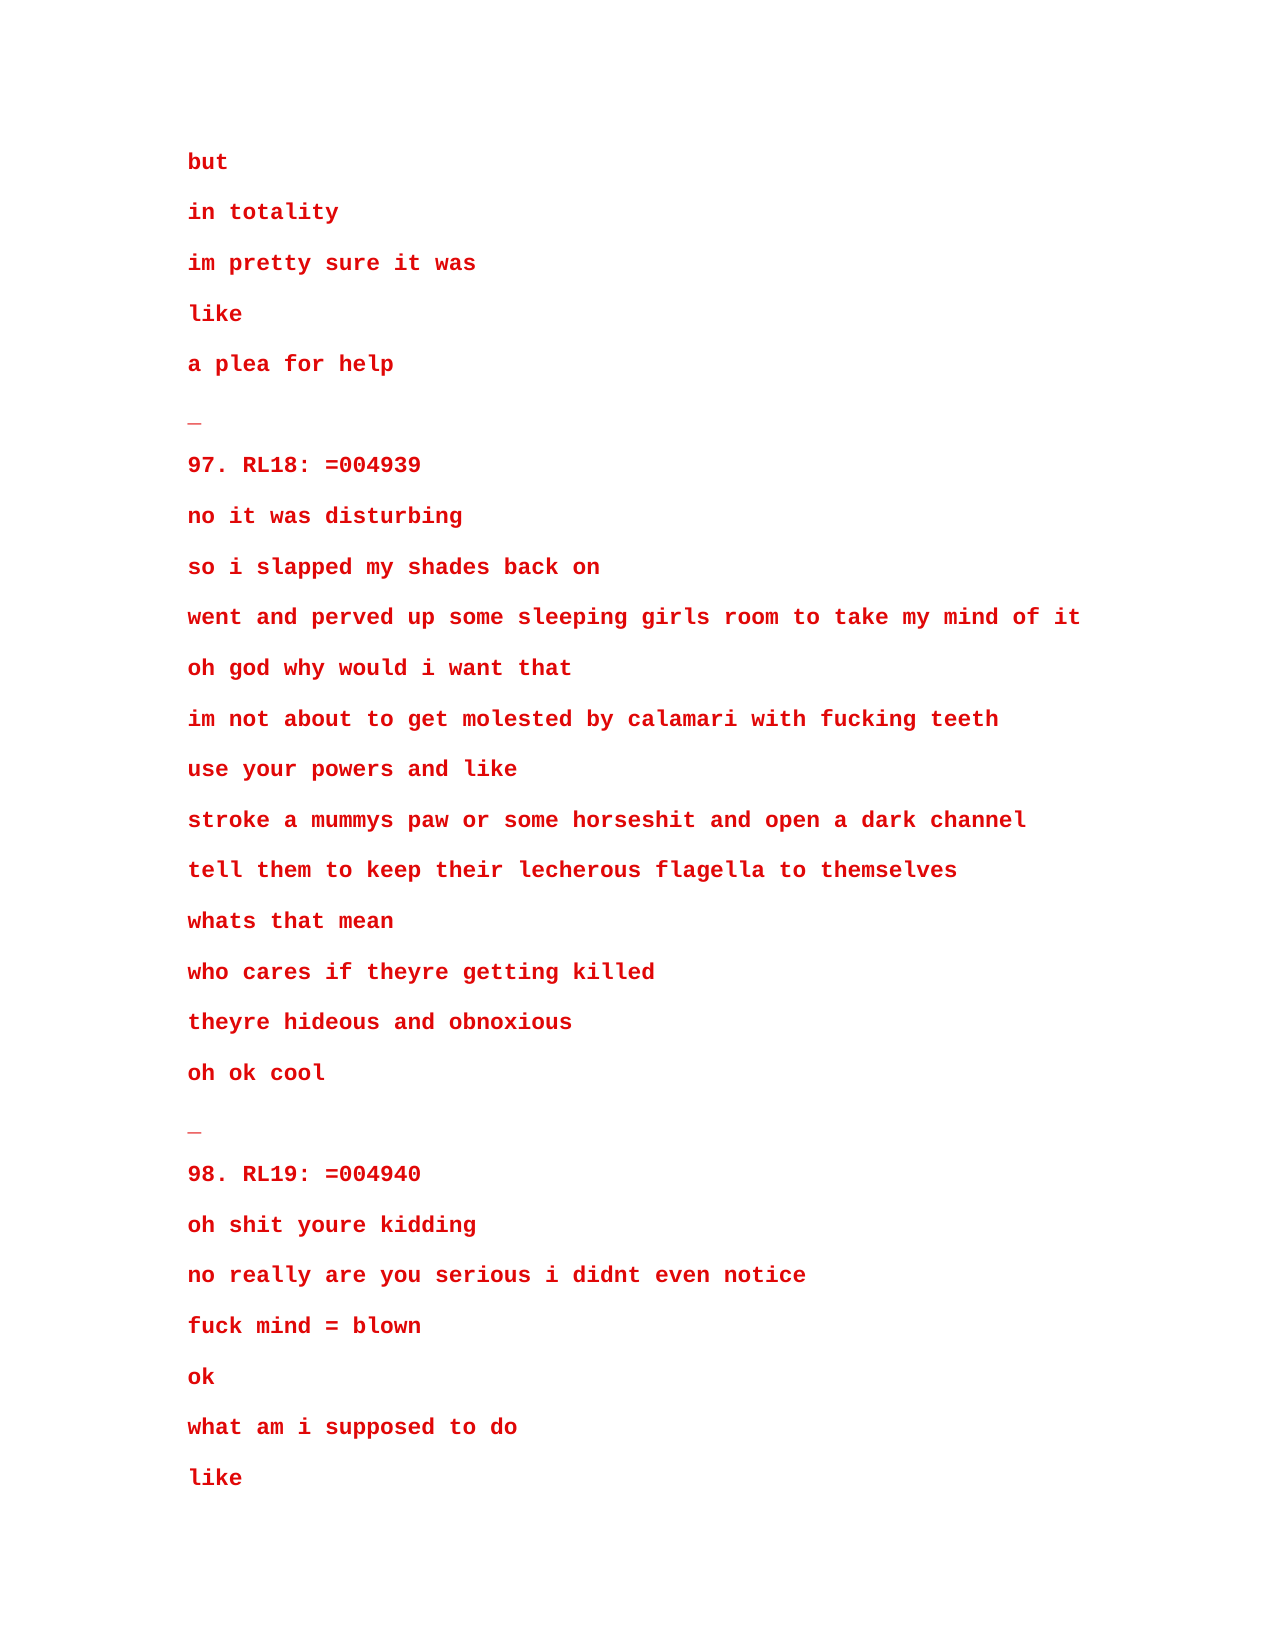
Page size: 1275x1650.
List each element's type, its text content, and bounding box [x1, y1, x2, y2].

text use your powers and like [187, 757, 1087, 783]
text oh god why would i want that [187, 656, 1087, 682]
text a plea for help [187, 352, 1087, 378]
text whats that mean [187, 909, 1087, 935]
text but [187, 150, 1087, 176]
text im not about to get molested by calamari with fucking teeth [187, 707, 1087, 733]
text what am i supposed to do [187, 1416, 1087, 1442]
text like [187, 1466, 1087, 1492]
text 98. RL19: =004940 [187, 1162, 1087, 1188]
text who cares if theyre getting killed [187, 960, 1087, 986]
text oh ok cool [187, 1061, 1087, 1087]
text im pretty sure it was [187, 251, 1087, 277]
text went and perved up some sleeping girls room to take my mind of it [187, 606, 1087, 632]
text tell them to keep their lecherous flagella to themselves [187, 859, 1087, 885]
text fuck mind = blown [187, 1314, 1087, 1340]
text no really are you serious i didnt even notice [187, 1264, 1087, 1290]
text _ [187, 403, 1087, 429]
text ok [187, 1365, 1087, 1391]
text theyre hideous and obnoxious [187, 1011, 1087, 1037]
text no it was disturbing [187, 504, 1087, 530]
text 97. RL18: =004939 [187, 454, 1087, 480]
text like [187, 302, 1087, 328]
text in totality [187, 201, 1087, 227]
text so i slapped my shades back on [187, 555, 1087, 581]
text stroke a mummys paw or some horseshit and open a dark channel [187, 808, 1087, 834]
text oh shit youre kidding [187, 1213, 1087, 1239]
text _ [187, 1112, 1087, 1138]
